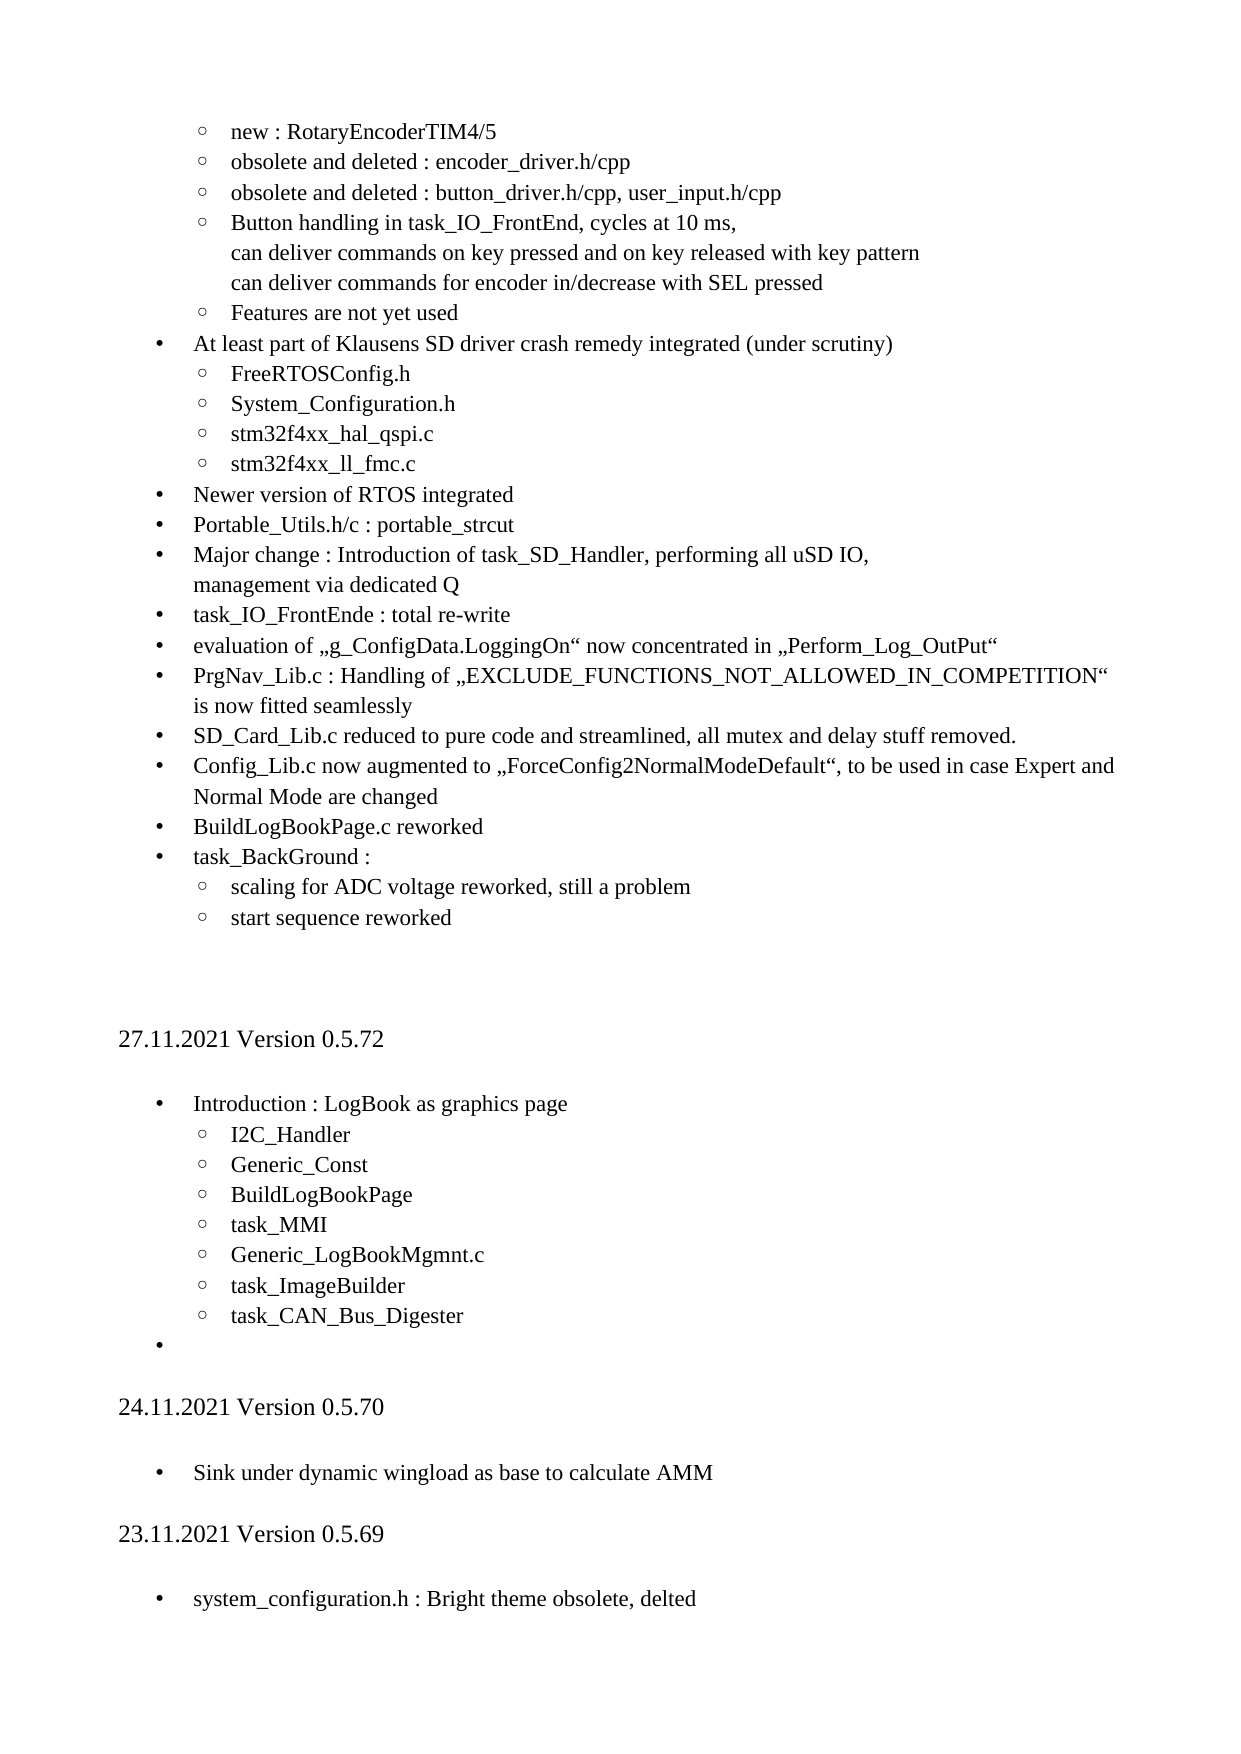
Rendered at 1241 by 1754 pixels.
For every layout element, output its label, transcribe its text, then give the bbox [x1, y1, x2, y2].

list scaling for ADC voltage reworked, still a problem [193, 873, 1122, 900]
list task_BackGround : [156, 843, 1122, 869]
text 27.11.2021 Version 0.5.72 [118, 1024, 1122, 1053]
list Generic_Const [193, 1151, 1122, 1177]
list Introduction : LogBook as graphics page [156, 1090, 1122, 1117]
list Button handling in task_IO_FrontEnd, cycles at 10 ms, can deliver commands on key pressed and on key released with key pattern can deliver commands for encoder in/decrease with SEL pressed [193, 209, 1122, 296]
list BuildLogBookPage [193, 1181, 1122, 1207]
list stm32f4xx_hal_qspi.c [193, 420, 1122, 447]
list task_CAN_Bus_Digester [193, 1302, 1122, 1328]
list BuildLogBookPage.c reworked [156, 813, 1122, 839]
list task_MMI [193, 1211, 1122, 1238]
list Major change : Introduction of task_SD_Handler, performing all uSD IO, management via dedicated Q [156, 541, 1122, 598]
list At least part of Klausens SD driver crash remedy integrated (under scrutiny) [156, 329, 1122, 356]
list task_ImageBuilder [193, 1272, 1122, 1298]
list start sequence reworked [193, 903, 1122, 930]
list evaluation of „g_ConfigData.LoggingOn“ now concentrated in „Perform_Log_OutPut“ [156, 632, 1122, 658]
list Newer version of RTOS integrated [156, 481, 1122, 507]
list stm32f4xx_ll_fmc.c [193, 450, 1122, 477]
list Generic_LogBookMgmnt.c [193, 1241, 1122, 1268]
list FreeRTOSConfig.h [193, 360, 1122, 386]
list PrgNav_Lib.c : Handling of „EXCLUDE_FUNCTIONS_NOT_ALLOWED_IN_COMPETITION“ is now fitted seamlessly [156, 662, 1122, 718]
list Config_Lib.c now augmented to „ForceConfig2NormalModeDefault“, to be used in case Expert and Normal Mode are changed [156, 752, 1122, 809]
list Portable_Utils.h/c : portable_strcut [156, 511, 1122, 537]
list Sink under dynamic wingload as base to calculate AMM [156, 1458, 1122, 1485]
list Features are not yet used [193, 299, 1122, 326]
list SD_Card_Lib.c reduced to pure code and streamlined, all mutex and delay stuff removed. [156, 722, 1122, 749]
text 24.11.2021 Version 0.5.70 [118, 1392, 1122, 1421]
list system_configuration.h : Bright theme obsolete, delted [156, 1585, 1122, 1611]
list new : RotaryEncoderTIM4/5 [193, 118, 1122, 144]
list System_Configuration.h [193, 390, 1122, 416]
list task_IO_FrontEnde : total re-write [156, 601, 1122, 628]
list obsolete and deleted : button_driver.h/cpp, user_input.h/cpp [193, 178, 1122, 205]
list I2C_Handler [193, 1121, 1122, 1147]
text 23.11.2021 Version 0.5.69 [118, 1519, 1122, 1548]
list obsolete and deleted : encoder_driver.h/cpp [193, 148, 1122, 175]
